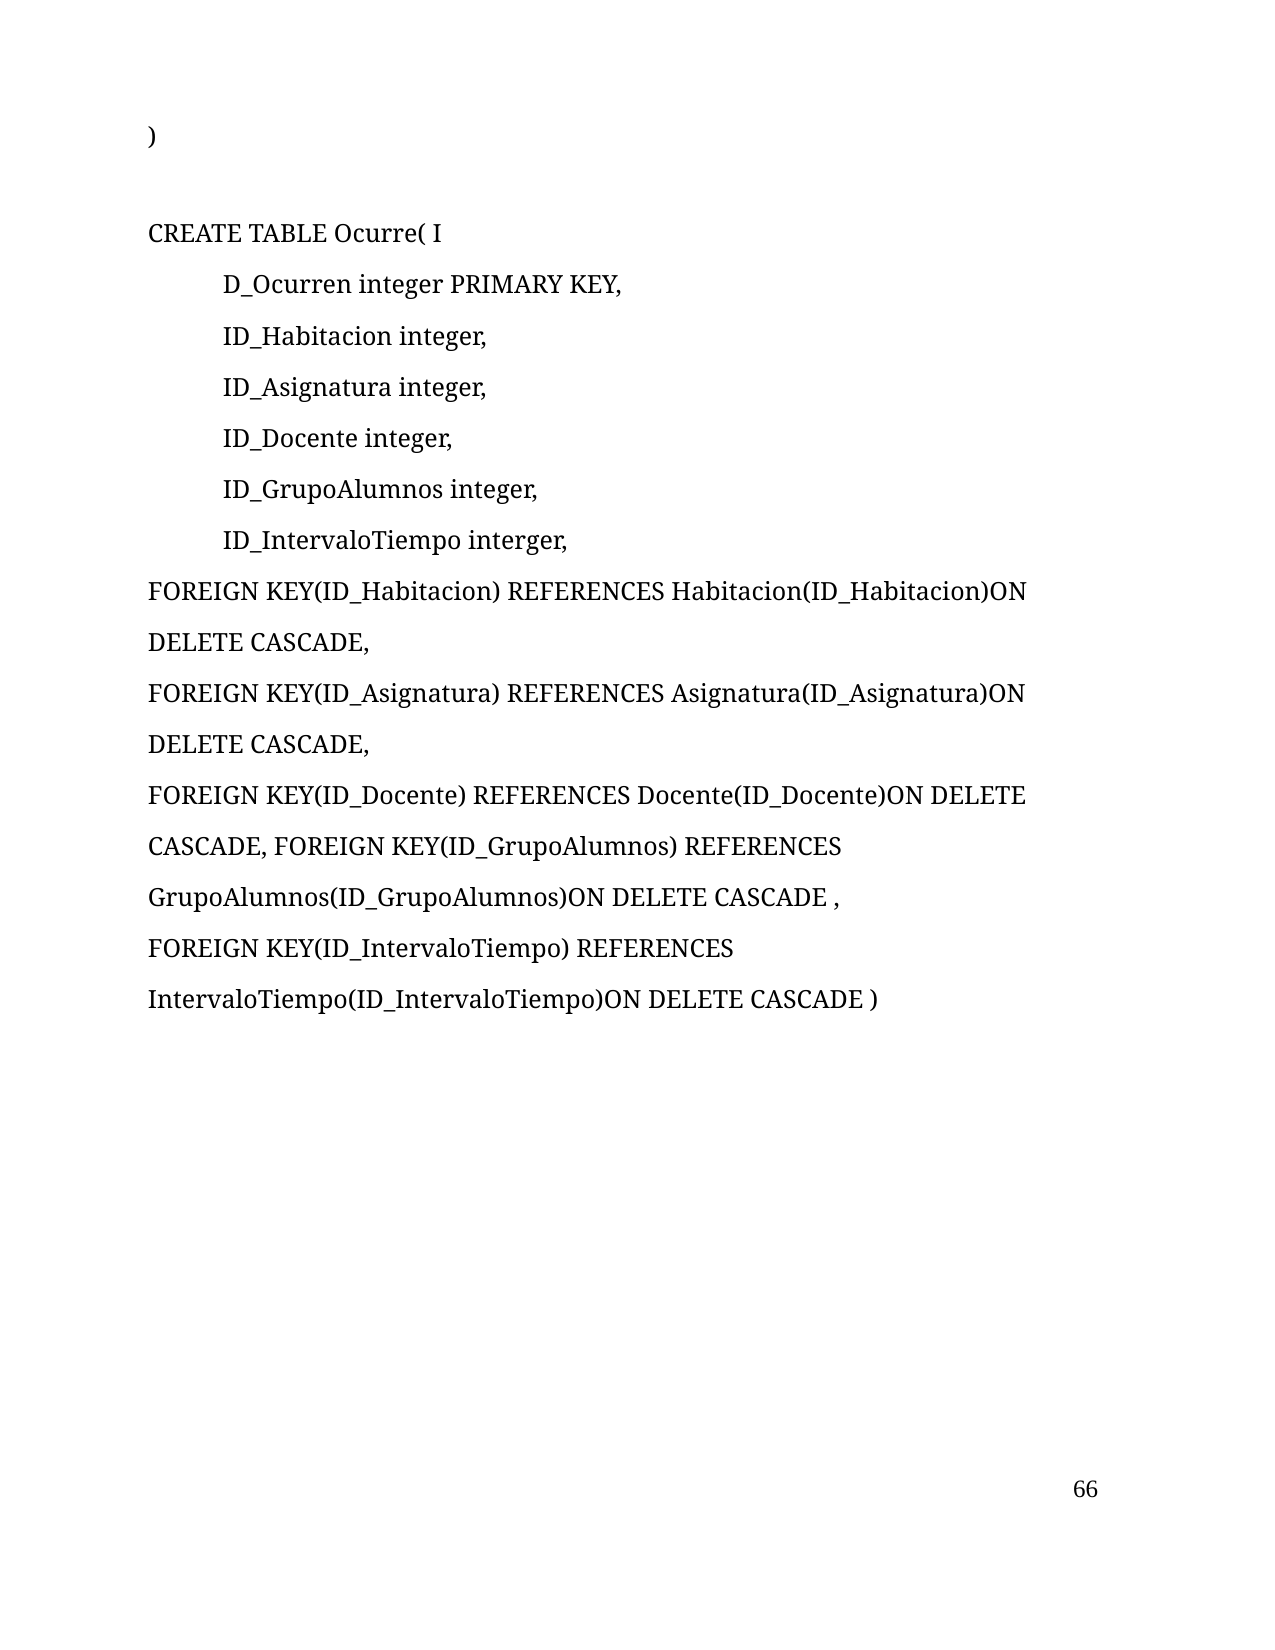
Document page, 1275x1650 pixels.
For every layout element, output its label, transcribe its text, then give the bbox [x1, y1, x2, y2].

text FOREIGN KEY(ID_Habitacion) REFERENCES Habitacion(ID_Habitacion)ON DELETE CASCADE, [148, 573, 1098, 658]
text ID_IntervaloTiempo interger, [148, 522, 1098, 556]
text ID_Docente integer, [148, 420, 1098, 454]
text ID_Asignatura integer, [148, 369, 1098, 403]
text ) [148, 118, 1098, 152]
text ID_GrupoAlumnos integer, [148, 471, 1098, 505]
text CREATE TABLE Ocurre( I [148, 216, 1098, 250]
text FOREIGN KEY(ID_Asignatura) REFERENCES Asignatura(ID_Asignatura)ON DELETE CASCADE, [148, 675, 1098, 761]
text FOREIGN KEY(ID_Docente) REFERENCES Docente(ID_Docente)ON DELETE CASCADE, FOREIGN KEY(ID_GrupoAlumnos) REFERENCES GrupoAlumnos(ID_GrupoAlumnos)ON DELETE CASCADE , [148, 777, 1098, 914]
text D_Ocurren integer PRIMARY KEY, [148, 267, 1098, 301]
text ID_Habitacion integer, [148, 318, 1098, 352]
text FOREIGN KEY(ID_IntervaloTiempo) REFERENCES IntervaloTiempo(ID_IntervaloTiempo)ON DELETE CASCADE ) [148, 931, 1098, 1016]
